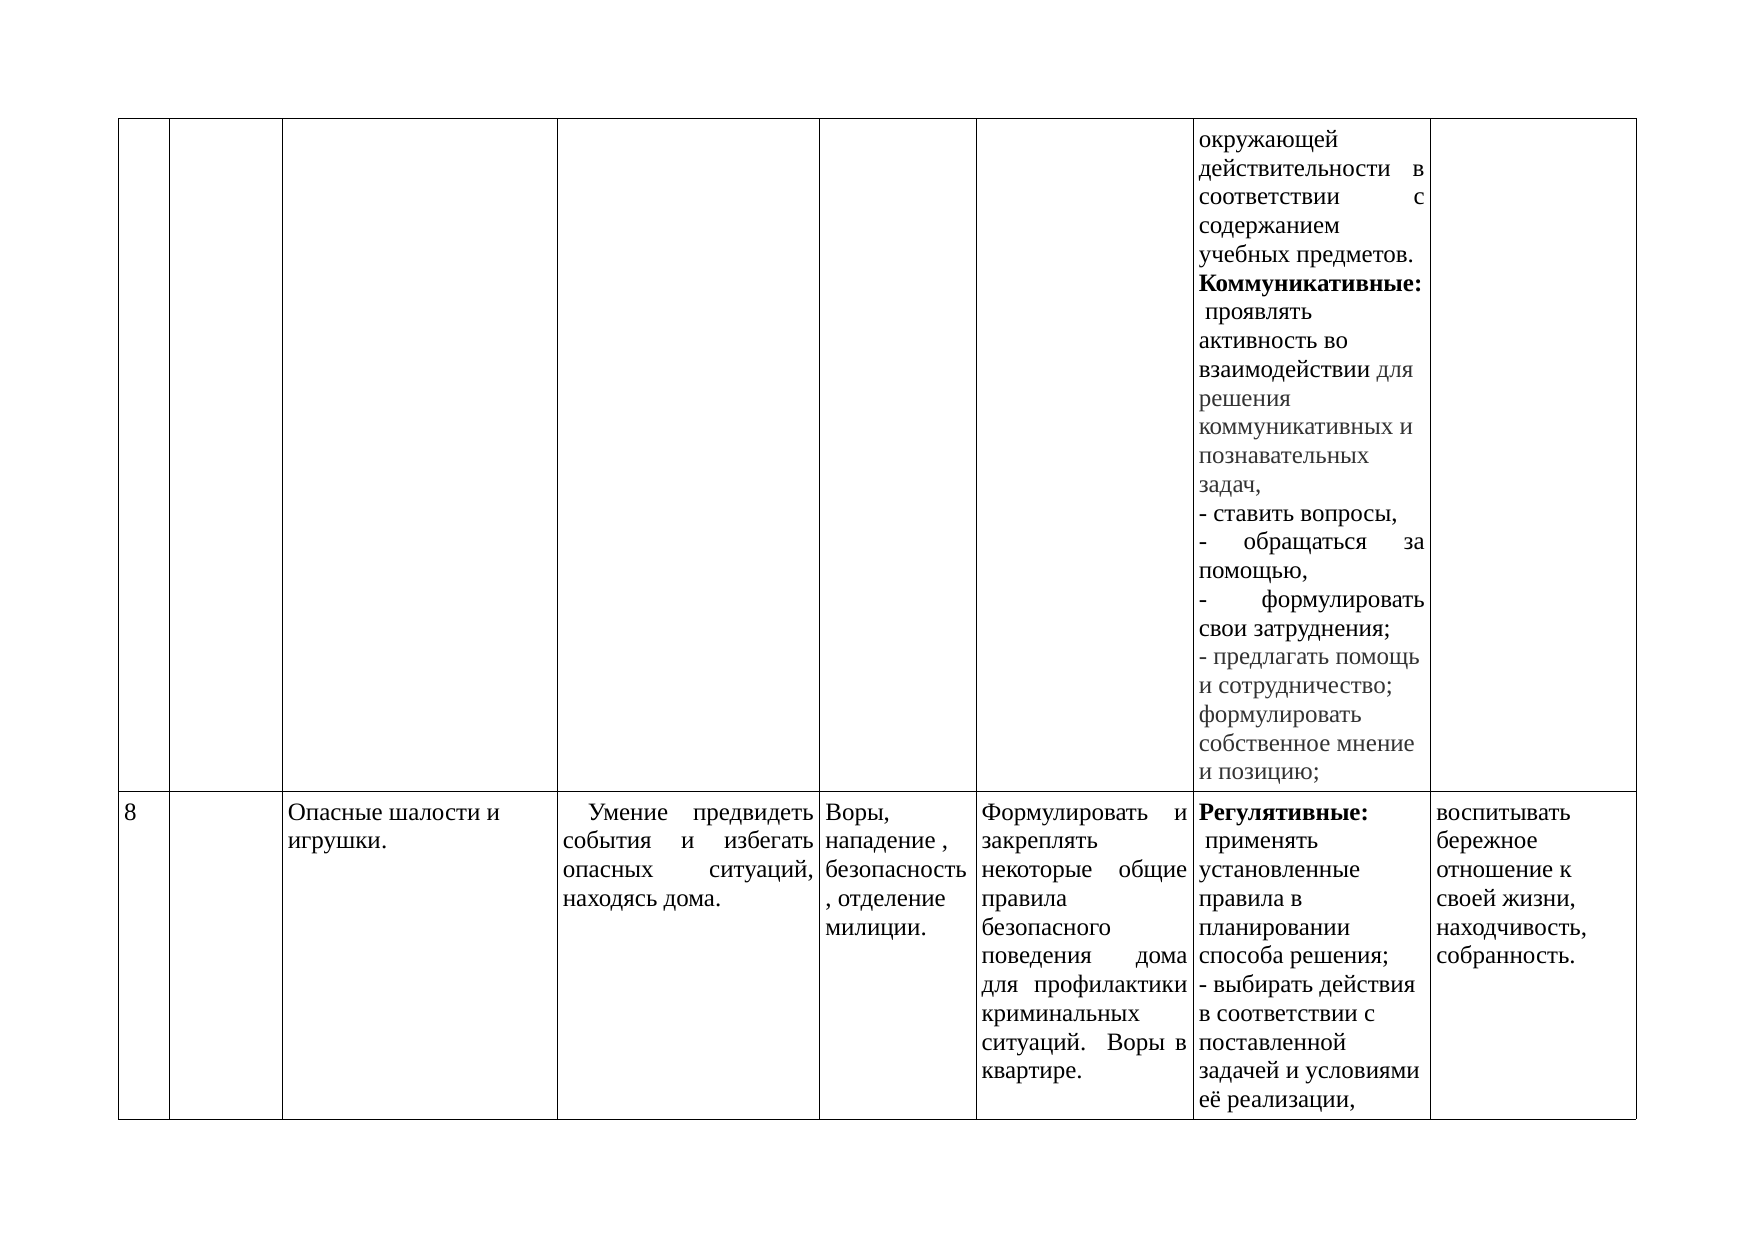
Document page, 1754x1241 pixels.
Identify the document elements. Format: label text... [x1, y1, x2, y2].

table_cell Умение предвидеть события и избегать опасных ситуаций, находясь дома. [558, 792, 819, 1119]
table_cell 8 [119, 792, 169, 1119]
table_cell [119, 119, 169, 791]
table_cell окружающей действительности в соответствии с содержанием учебных предметов. Коммуникативные: проявлять активность во взаимодействии для решения коммуникативных и познавательных задач, - ставить вопросы, - обращаться за помощью, - формулировать свои затруднения; - предлагать помощь и сотрудничество; формулировать собственное мнение и позицию; [1194, 119, 1430, 791]
table_cell Опасные шалости и игрушки. [283, 792, 557, 1119]
table_cell [1431, 119, 1636, 791]
table_cell [977, 119, 1193, 791]
table_cell [558, 119, 819, 791]
table_cell [170, 119, 282, 791]
table_cell [170, 792, 282, 1119]
table_cell [283, 119, 557, 791]
table_cell [820, 119, 976, 791]
table_cell воспитывать бережное отношение к своей жизни, находчивость, собранность. [1431, 792, 1636, 1119]
table_cell Воры, нападение , безопасность, отделение милиции. [820, 792, 976, 1119]
table_cell Регулятивные: применять установленные правила в планировании способа решения; - выбирать действия в соответствии с поставленной задачей и условиями её реализации, [1194, 792, 1430, 1119]
table_cell Формулировать и закреплять некоторые общие правила безопасного поведения дома для профилактики криминальных ситуаций. Воры в квартире. [977, 792, 1193, 1119]
